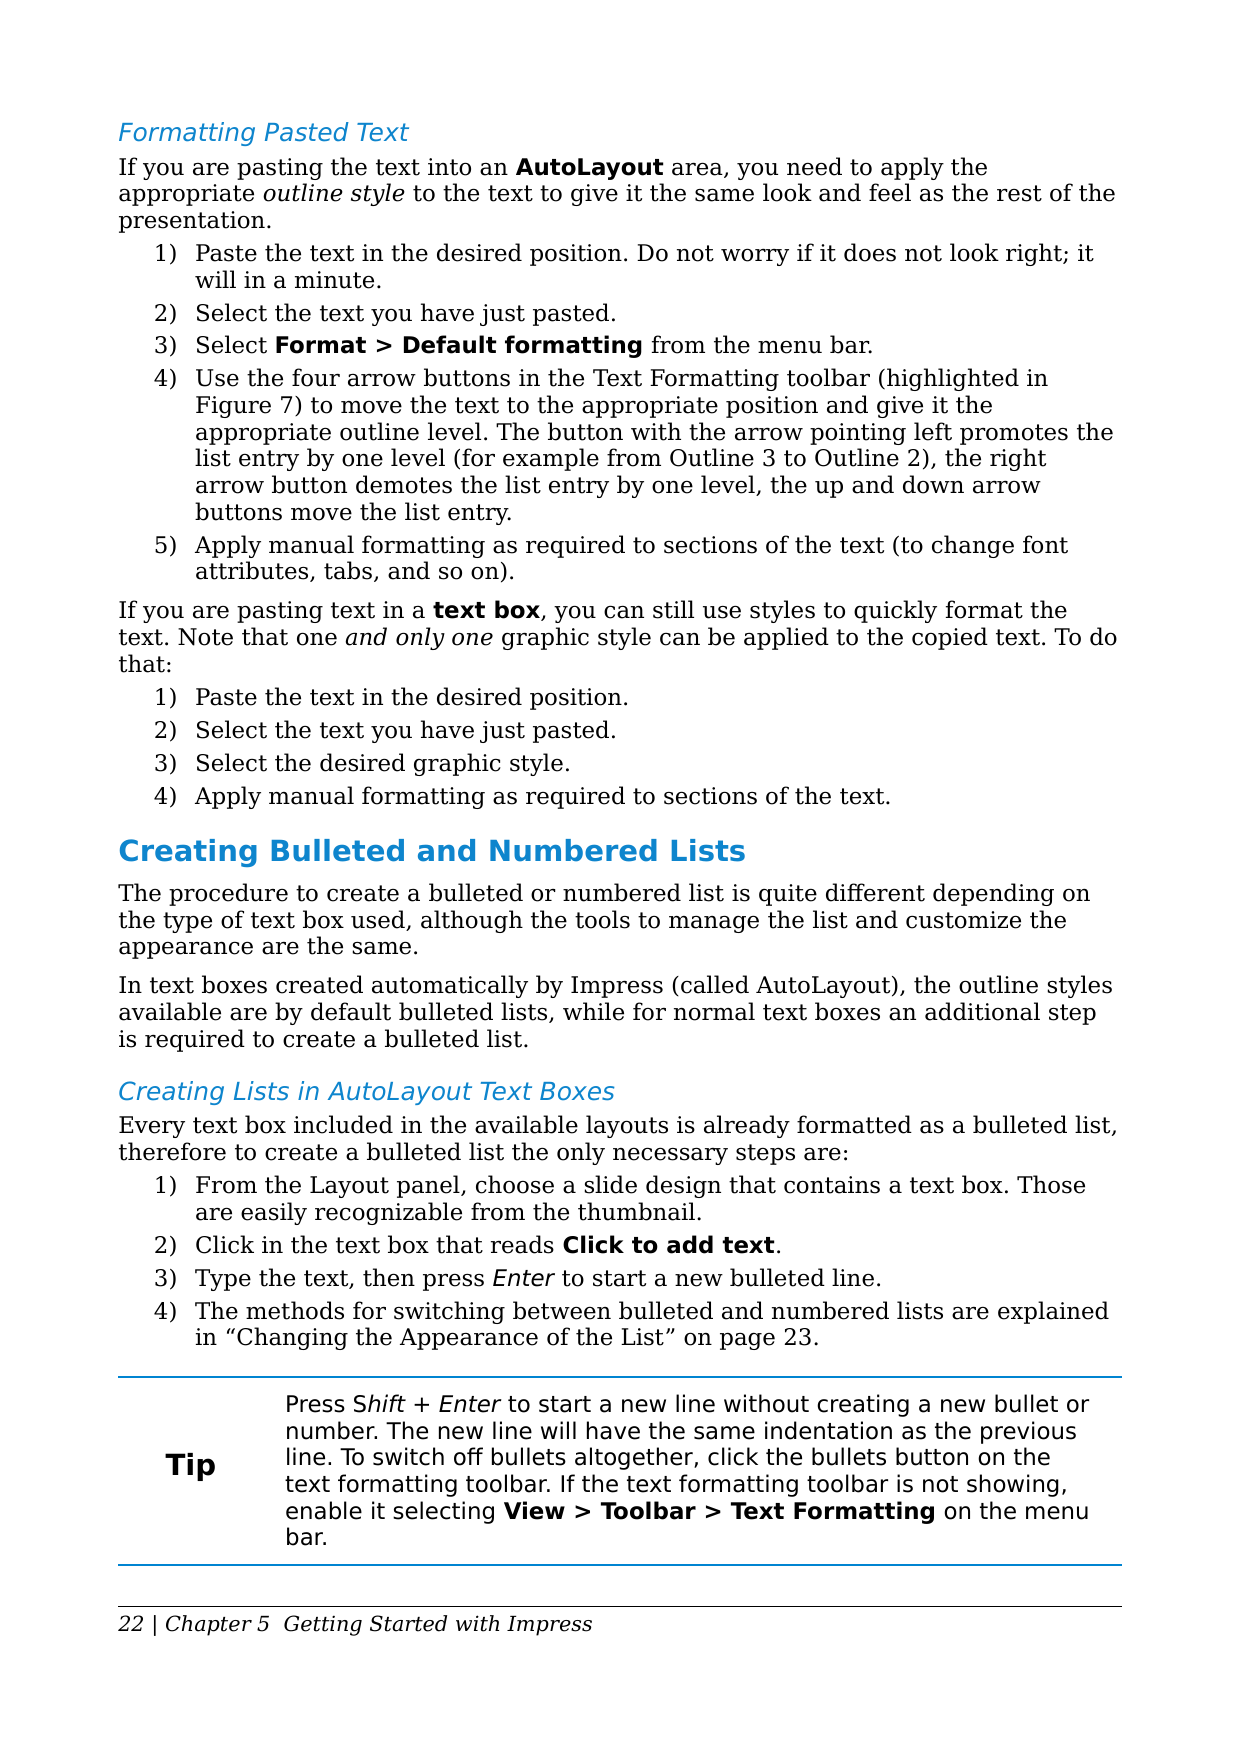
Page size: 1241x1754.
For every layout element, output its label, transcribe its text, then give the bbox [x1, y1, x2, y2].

list If you are pasting text in a text box, you can still use styles to quickly format the text. Note that one and only one graphic style can be applied to the copied text. To do that: [118, 598, 1122, 678]
list From the Layout panel, choose a slide design that contains a text box. Those are easily recognizable from the thumbnail. [177, 1172, 1122, 1226]
table_header Tip [118, 1378, 263, 1564]
list The methods for switching between bulleted and numbered lists are explained in “Changing the Appearance of the List” on page 23. [177, 1298, 1122, 1351]
list Select Format > Default formatting from the menu bar. [177, 333, 1122, 359]
text The procedure to create a bulleted or numbered list is quite different depending on the type of text box used, although the tools to manage the list and customize the appearance are the same. [118, 880, 1122, 960]
list If you are pasting the text into an AutoLayout area, you need to apply the appropriate outline style to the text to give it the same look and feel as the rest of the presentation. [118, 154, 1122, 234]
list Apply manual formatting as required to sections of the text. [177, 783, 1122, 809]
list Paste the text in the desired position. [177, 684, 1122, 711]
list Type the text, then press Enter to start a new bulleted line. [177, 1265, 1122, 1292]
table_header Press Shift + Enter to start a new line without creating a new bullet or number. The new line will have the same indentation as the previous line. To switch off bullets altogether, click the bullets button on the text formatting toolbar. If the text formatting toolbar is not showing, enable it selecting View > Toolbar > Text Formatting on the menu bar. [264, 1378, 1122, 1564]
subtitle Creating Bulleted and Numbered Lists [118, 834, 1122, 868]
list Select the text you have just pasted. [177, 300, 1122, 326]
list Click in the text box that reads Click to add text. [177, 1232, 1122, 1259]
list Every text box included in the available layouts is already formatted as a bulleted list, therefore to create a bulleted list the only necessary steps are: [118, 1113, 1122, 1166]
list Use the four arrow buttons in the Text Formatting toolbar (highlighted in Figure 7) to move the text to the appropriate position and give it the appropriate outline level. The button with the arrow pointing left promotes the list entry by one level (for example from Outline 3 to Outline 2), the right arrow button demotes the list entry by one level, the up and down arrow buttons move the list entry. [177, 366, 1122, 526]
list Paste the text in the desired position. Do not worry if it does not look right; it will in a minute. [177, 240, 1122, 293]
list Select the text you have just pasted. [177, 717, 1122, 744]
subtitle Creating Lists in AutoLayout Text Boxes [118, 1077, 1122, 1106]
list Select the desired graphic style. [177, 750, 1122, 777]
subtitle Formatting Pasted Text [118, 118, 1122, 147]
list Apply manual formatting as required to sections of the text (to change font attributes, tabs, and so on). [177, 532, 1122, 585]
text In text boxes created automatically by Impress (called AutoLayout), the outline styles available are by default bulleted lists, while for normal text boxes an additional step is required to create a bulleted list. [118, 973, 1122, 1053]
